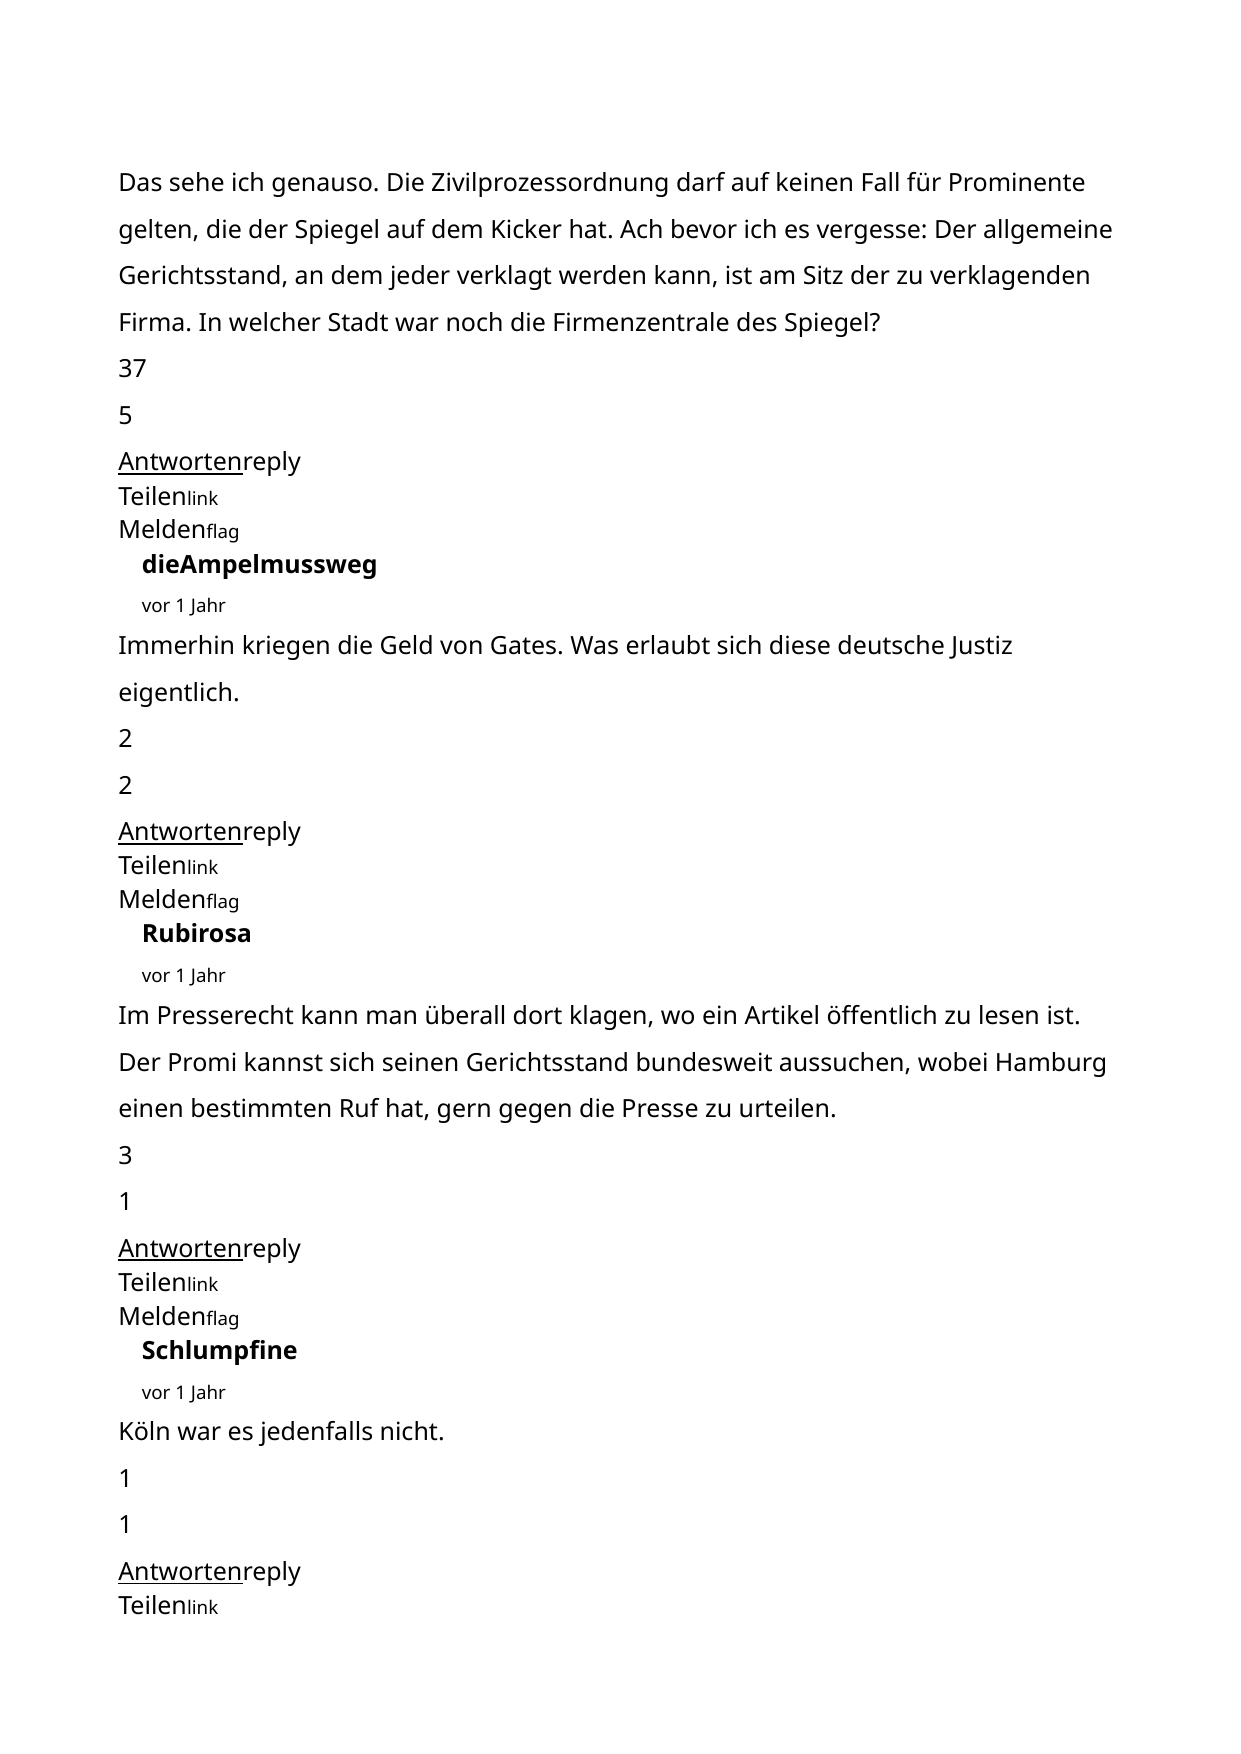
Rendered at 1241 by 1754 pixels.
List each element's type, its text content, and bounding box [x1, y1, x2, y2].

text vor 1 Jahr [142, 963, 1117, 988]
text Antwortenreply [118, 1554, 1122, 1588]
text Teilenlink [118, 1264, 1122, 1298]
text Antwortenreply [118, 444, 1122, 478]
text dieAmpelmussweg [142, 546, 1114, 580]
text Teilenlink [118, 1588, 1122, 1622]
text 3 [118, 1137, 1122, 1171]
text vor 1 Jahr [142, 1379, 1117, 1405]
text Meldenflag [118, 882, 1122, 916]
text 1 [118, 1461, 1122, 1495]
text 5 [118, 397, 1122, 432]
text 37 [118, 351, 1122, 385]
text Rubirosa [142, 916, 1114, 950]
text Antwortenreply [118, 1230, 1122, 1264]
text 2 [118, 767, 1122, 801]
text Im Presserecht kann man überall dort klagen, wo ein Artikel öffentlich zu lesen ist. Der Promi kannst sich seinen Gerichtsstand bundesweit aussuchen, wobei Hamburg einen bestimmten Ruf hat, gern gegen die Presse zu urteilen. [118, 998, 1122, 1125]
text 2 [118, 721, 1122, 755]
text 1 [118, 1184, 1122, 1218]
text vor 1 Jahr [142, 593, 1117, 618]
text Meldenflag [118, 512, 1122, 546]
text Teilenlink [118, 478, 1122, 512]
text Antwortenreply [118, 814, 1122, 848]
text Köln war es jedenfalls nicht. [118, 1414, 1122, 1448]
text Immerhin kriegen die Geld von Gates. Was erlaubt sich diese deutsche Justiz eigentlich. [118, 628, 1122, 708]
text Das sehe ich genauso. Die Zivilprozessordnung darf auf keinen Fall für Prominente gelten, die der Spiegel auf dem Kicker hat. Ach bevor ich es vergesse: Der allgemeine Gerichtsstand, an dem jeder verklagt werden kann, ist am Sitz der zu verklagenden Firma. In welcher Stadt war noch die Firmenzentrale des Spiegel? [118, 118, 1122, 338]
text Meldenflag [118, 1298, 1122, 1333]
text Schlumpfine [142, 1333, 1114, 1367]
text Teilenlink [118, 848, 1122, 882]
text 1 [118, 1507, 1122, 1541]
